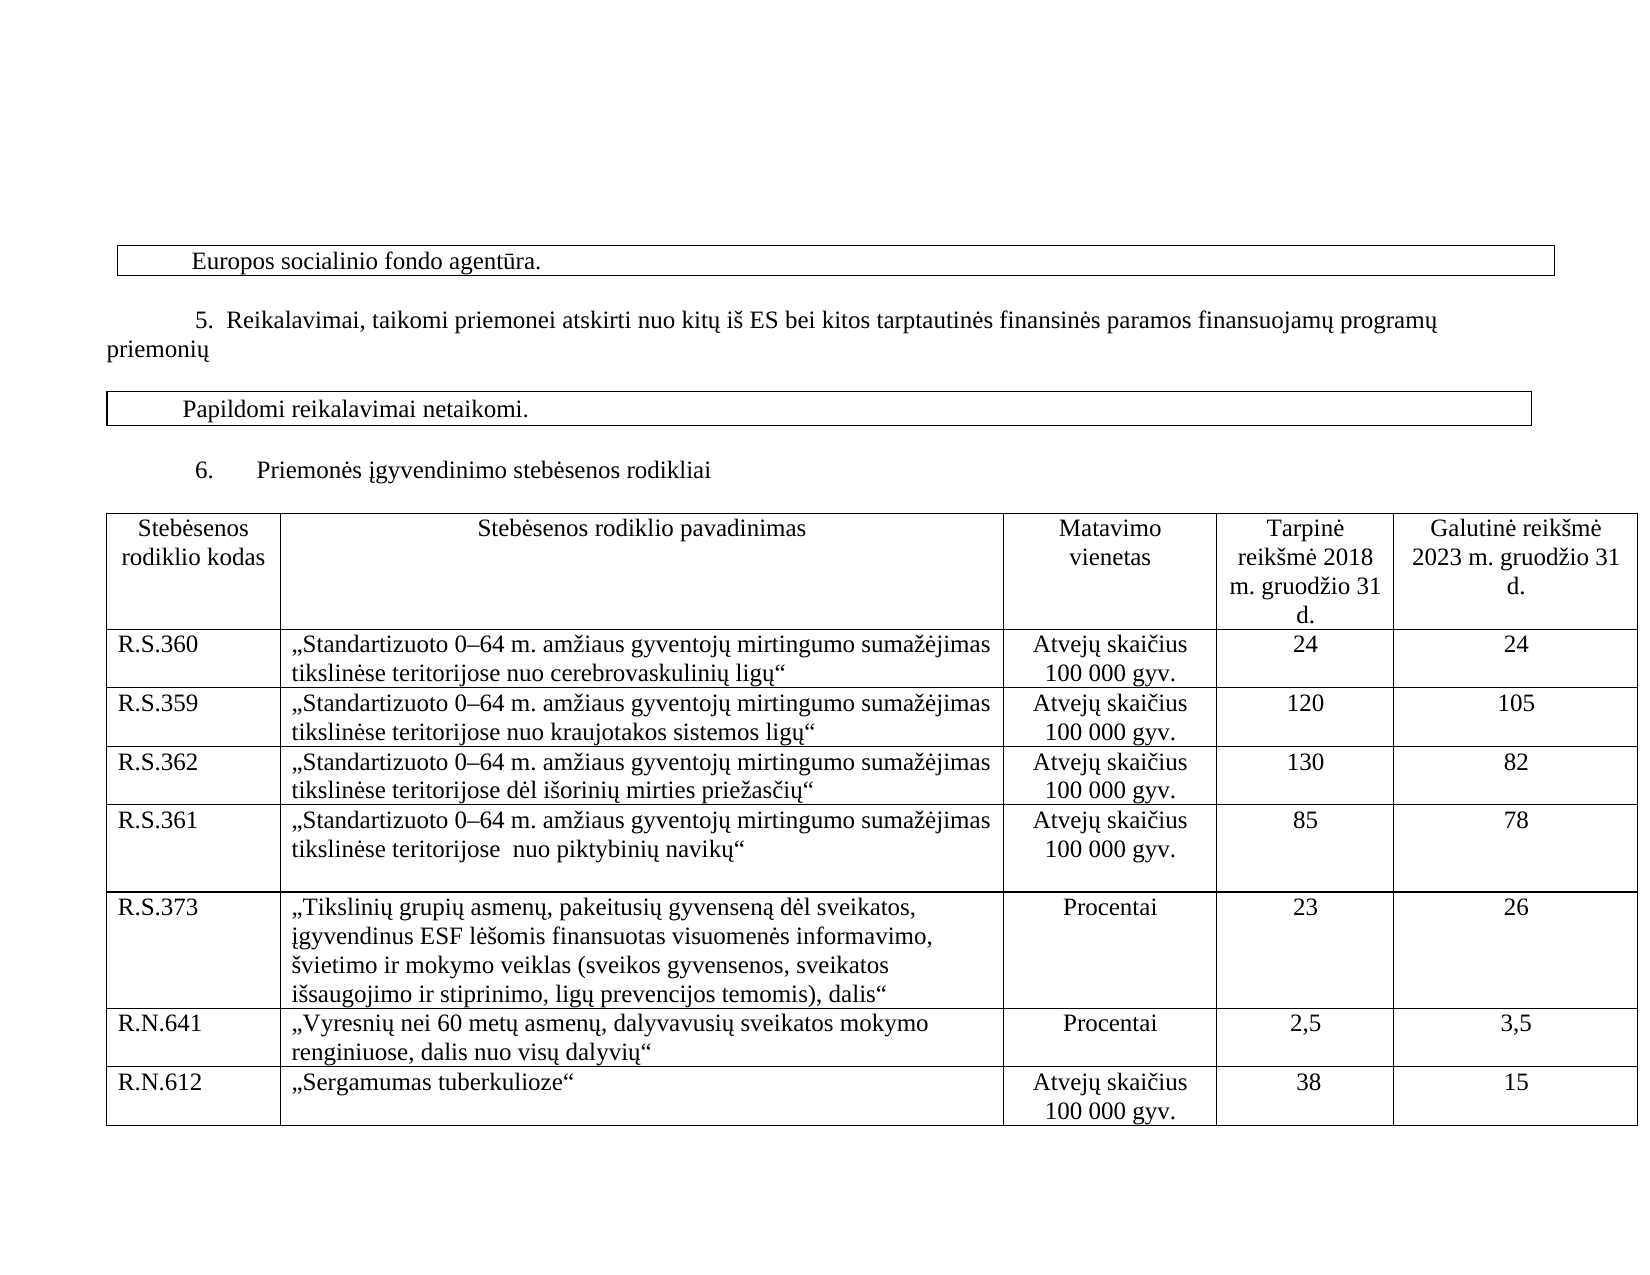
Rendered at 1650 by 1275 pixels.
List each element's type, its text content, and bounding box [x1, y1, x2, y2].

table_header Matavimo vienetas [1004, 514, 1216, 628]
table_cell R.S.359 [107, 688, 280, 746]
table_cell Atvejų skaičius 100 000 gyv. [1004, 688, 1216, 746]
table_cell 85 [1217, 805, 1393, 891]
table_cell 24 [1217, 630, 1393, 687]
text Papildomi reikalavimai netaikomi. [108, 392, 1531, 425]
table_cell 2,5 [1217, 1009, 1393, 1066]
table_cell 26 [1394, 893, 1637, 1007]
table_cell „Standartizuoto 0–64 m. amžiaus gyventojų mirtingumo sumažėjimas tikslinėse teritorijose dėl išorinių mirties priežasčių“ [281, 747, 1003, 804]
table_header Stebėsenos rodiklio kodas [107, 514, 280, 628]
table_cell 120 [1217, 688, 1393, 746]
table_cell „Standartizuoto 0–64 m. amžiaus gyventojų mirtingumo sumažėjimas tikslinėse teritorijose nuo cerebrovaskulinių ligų“ [281, 630, 1003, 687]
table_cell R.S.362 [107, 747, 280, 804]
table_cell „Vyresnių nei 60 metų asmenų, dalyvavusių sveikatos mokymo renginiuose, dalis nuo visų dalyvių“ [281, 1009, 1003, 1066]
table_cell 130 [1217, 747, 1393, 804]
table_header Tarpinė reikšmė 2018 m. gruodžio 31 d. [1217, 514, 1393, 628]
text 5. Reikalavimai, taikomi priemonei atskirti nuo kitų iš ES bei kitos tarptautinės finansinės paramos finansuojamų programų priemonių [106, 305, 1532, 362]
table_cell 3,5 [1394, 1009, 1637, 1066]
table_cell „Standartizuoto 0–64 m. amžiaus gyventojų mirtingumo sumažėjimas tikslinėse teritorijose nuo kraujotakos sistemos ligų“ [281, 688, 1003, 746]
table_cell „Standartizuoto 0–64 m. amžiaus gyventojų mirtingumo sumažėjimas tikslinėse teritorijose nuo piktybinių navikų“ [281, 805, 1003, 891]
table_cell Atvejų skaičius 100 000 gyv. [1004, 747, 1216, 804]
table_cell 38 [1217, 1067, 1393, 1124]
table_cell „Sergamumas tuberkulioze“ [281, 1067, 1003, 1124]
table_header Galutinė reikšmė 2023 m. gruodžio 31 d. [1394, 514, 1637, 628]
table_cell R.S.373 [107, 893, 280, 1007]
table_header Europos socialinio fondo agentūra. [118, 246, 1554, 275]
table_cell Procentai [1004, 893, 1216, 1007]
table_cell 82 [1394, 747, 1637, 804]
table_cell R.N.641 [107, 1009, 280, 1066]
table_cell 23 [1217, 893, 1393, 1007]
table_cell R.S.360 [107, 630, 280, 687]
table_cell R.S.361 [107, 805, 280, 891]
table_cell Procentai [1004, 1009, 1216, 1066]
table_cell „Tikslinių grupių asmenų, pakeitusių gyvenseną dėl sveikatos, įgyvendinus ESF lėšomis finansuotas visuomenės informavimo, švietimo ir mokymo veiklas (sveikos gyvensenos, sveikatos išsaugojimo ir stiprinimo, ligų prevencijos temomis), dalis“ [281, 893, 1003, 1007]
table_cell 15 [1394, 1067, 1637, 1124]
table_cell R.N.612 [107, 1067, 280, 1124]
table_header Stebėsenos rodiklio pavadinimas [281, 514, 1003, 628]
table_cell Atvejų skaičius 100 000 gyv. [1004, 805, 1216, 891]
table_cell Atvejų skaičius 100 000 gyv. [1004, 1067, 1216, 1124]
table_cell 78 [1394, 805, 1637, 891]
table_cell 24 [1394, 630, 1637, 687]
table_cell 105 [1394, 688, 1637, 746]
table_cell Atvejų skaičius 100 000 gyv. [1004, 630, 1216, 687]
text 6. Priemonės įgyvendinimo stebėsenos rodikliai [106, 455, 1532, 484]
